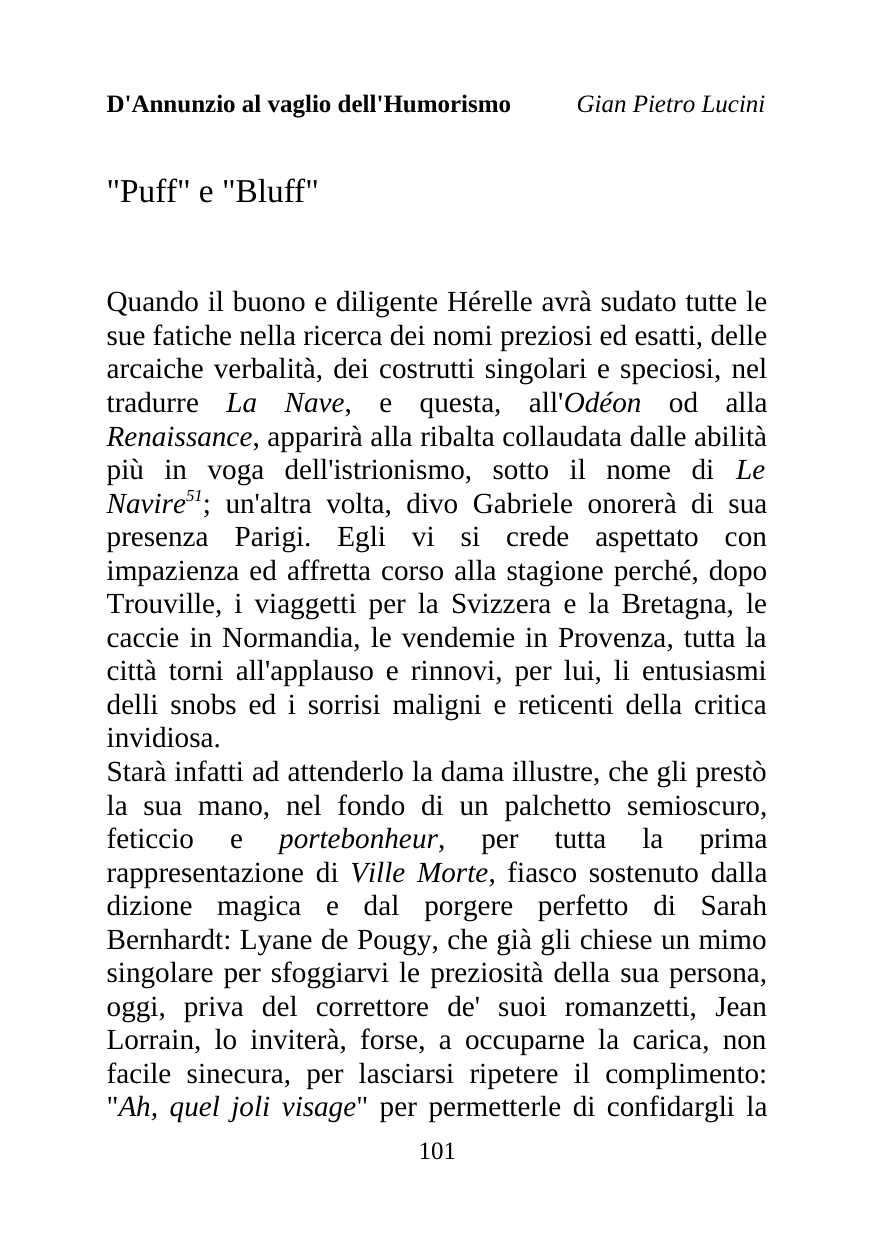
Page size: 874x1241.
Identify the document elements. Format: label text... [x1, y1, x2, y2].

text Starà infatti ad attenderlo la dama illustre, che gli prestò la sua mano, nel fondo di un palchetto semioscuro, feticcio e portebonheur, per tutta la prima rappresentazione di Ville Morte, fiasco sostenuto dalla dizione magica e dal porgere perfetto di Sarah Bernhardt: Lyane de Pougy, che già gli chiese un mimo singolare per sfoggiarvi le preziosità della sua persona, oggi, priva del correttore de' suoi romanzetti, Jean Lorrain, lo inviterà, forse, a occuparne la carica, non facile sinecura, per lasciarsi ripetere il complimento: "Ah, quel joli visage" per permetterle di confidargli la [106, 754, 768, 1123]
text Quando il buono e diligente Hérelle avrà sudato tutte le sue fatiche nella ricerca dei nomi preziosi ed esatti, delle arcaiche verbalità, dei costrutti singolari e speciosi, nel tradurre La Nave, e questa, all'Odéon od alla Renaissance, apparirà alla ribalta collaudata dalle abilità più in voga dell'istrionismo, sotto il nome di Le Navire; un'altra volta, divo Gabriele onorerà di sua presenza Parigi. Egli vi si crede aspettato con impazienza ed affretta corso alla stagione perché, dopo Trouville, i viaggetti per la Svizzera e la Bretagna, le caccie in Normandia, le vendemie in Provenza, tutta la città torni all'applauso e rinnovi, per lui, li entusiasmi delli snobs ed i sorrisi maligni e reticenti della critica invidiosa. [106, 284, 768, 754]
subtitle "Puff" e "Bluff" [106, 171, 768, 209]
